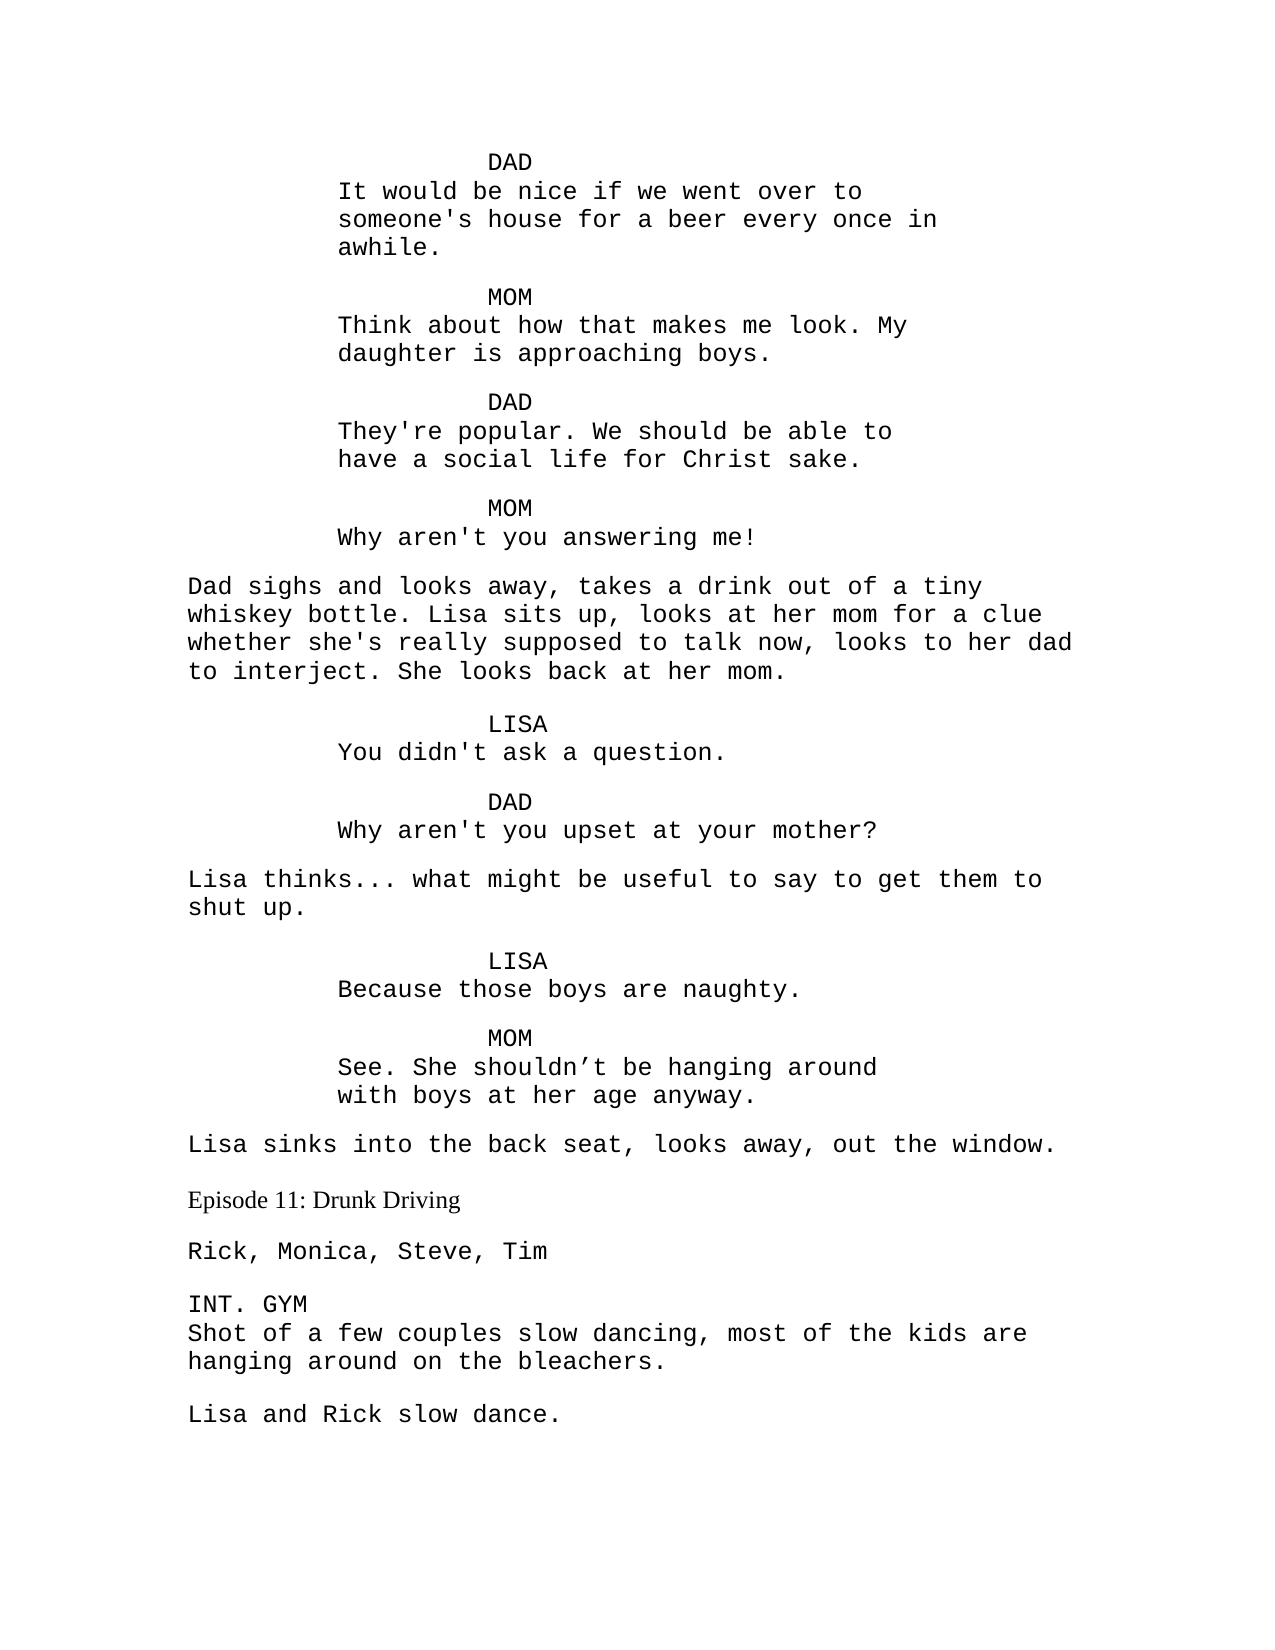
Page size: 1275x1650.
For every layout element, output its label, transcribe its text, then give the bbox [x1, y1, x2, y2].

text Because those boys are naughty. [337, 977, 937, 1005]
text MOM [187, 1026, 1087, 1054]
text Lisa thinks... what might be useful to say to get them to shut up. [187, 867, 1087, 923]
text They're popular. We should be able to have a social life for Christ sake. [337, 418, 937, 475]
text MOM [187, 284, 1087, 312]
text Why aren't you answering me! [337, 524, 937, 552]
text Think about how that makes me look. My daughter is approaching boys. [337, 312, 937, 369]
text DAD [187, 390, 1087, 418]
text LISA [187, 948, 1087, 977]
text DAD [187, 789, 1087, 817]
text Why aren't you upset at your mother? [337, 817, 937, 846]
text You didn't ask a question. [337, 740, 937, 768]
text See. She shouldn’t be hanging around with boys at her age anyway. [337, 1054, 937, 1111]
text LISA [187, 712, 1087, 740]
text Lisa and Rick slow dance. [187, 1402, 1087, 1430]
text MOM [187, 496, 1087, 524]
subtitle Episode 11: Drunk Driving [187, 1185, 1087, 1214]
text Dad sighs and looks away, takes a drink out of a tiny whiskey bottle. Lisa sits up, looks at her mom for a clue whether she's really supposed to talk now, looks to her dad to interject. She looks back at her mom. [187, 573, 1087, 687]
text It would be nice if we went over to someone's house for a beer every once in awhile. [337, 178, 937, 263]
subtitle Rick, Monica, Steve, Tim [187, 1239, 1087, 1267]
text DAD [187, 150, 1087, 178]
text Lisa sinks into the back seat, looks away, out the window. [187, 1132, 1087, 1160]
subtitle INT. GYM [187, 1292, 1087, 1320]
text Shot of a few couples slow dancing, most of the kids are hanging around on the bleachers. [187, 1320, 1087, 1377]
